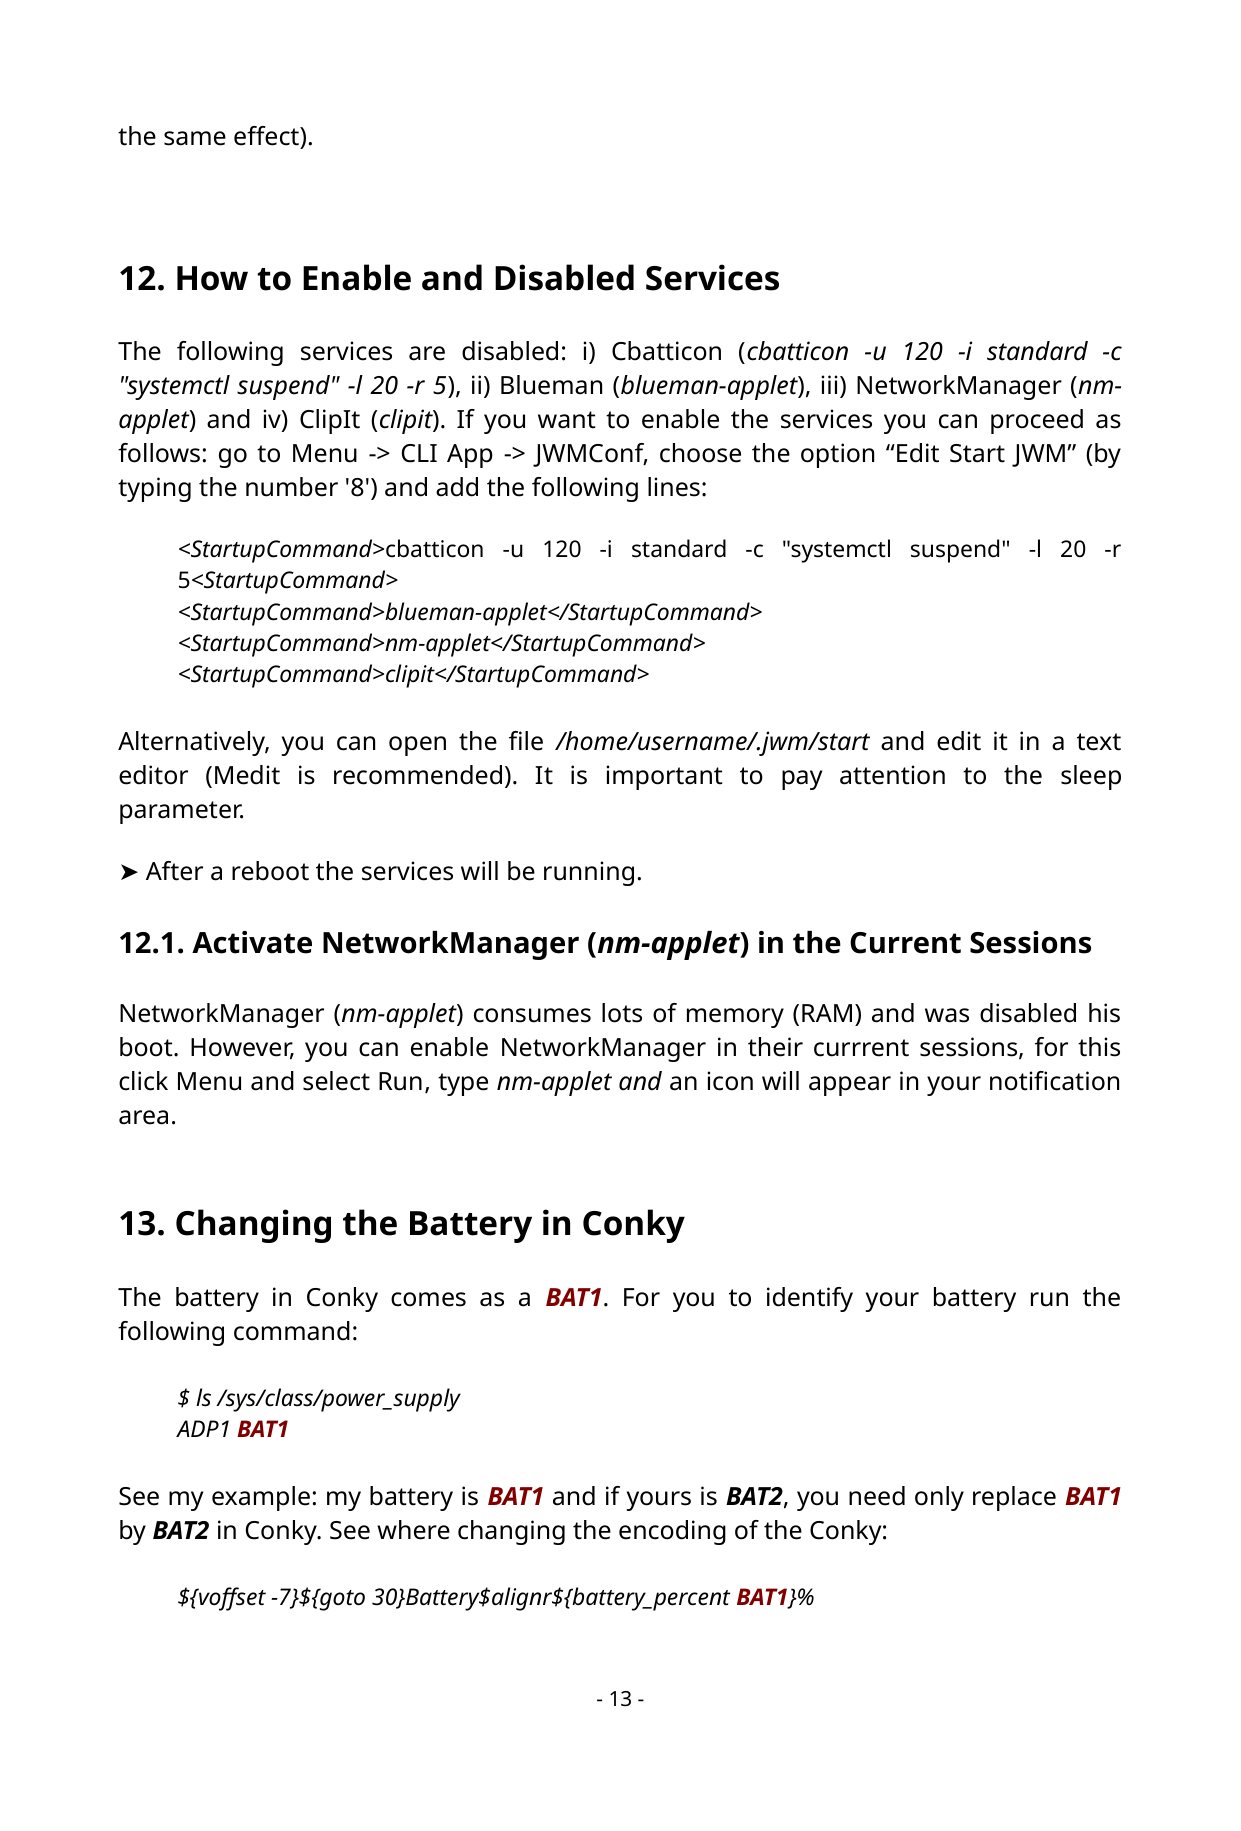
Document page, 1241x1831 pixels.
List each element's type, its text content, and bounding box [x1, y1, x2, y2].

subtitle 12.1. Activate NetworkManager (nm-applet) in the Current Sessions [118, 922, 1122, 962]
text NetworkManager (nm-applet) consumes lots of memory (RAM) and was disabled his boot. However, you can enable NetworkManager in their currrent sessions, for this click Menu and select Run, type nm-applet and an icon will appear in your notification area. [118, 996, 1122, 1132]
text ${voffset -7}${goto 30}Battery$alignr${battery_percent BAT1}% [177, 1581, 1122, 1612]
text The battery in Conky comes as a BAT1. For you to identify your battery run the following command: [118, 1279, 1122, 1348]
text the same effect). [118, 118, 1122, 152]
text <StartupCommand>blueman-applet</StartupCommand> [177, 595, 1122, 627]
text ADP1 BAT1 [177, 1413, 1122, 1444]
text <StartupCommand>clipit</StartupCommand> [177, 658, 1122, 689]
text The following services are disabled: i) Cbatticon (cbatticon -u 120 -i standard -c "systemctl suspend" -l 20 -r 5), ii) Blueman (blueman-applet), iii) NetworkManager (nm-applet) and iv) ClipIt (clipit). If you want to enable the services you can proceed as follows: go to Menu -> CLI App -> JWMConf, choose the option “Edit Start JWM” (by typing the number '8') and add the following lines: [118, 334, 1122, 504]
text Alternatively, you can open the file /home/username/.jwm/start and edit it in a text editor (Medit is recommended). It is important to pay attention to the sleep parameter. [118, 723, 1122, 825]
text <StartupCommand>cbatticon -u 120 -i standard -c "systemctl suspend" -l 20 -r 5<StartupCommand> [177, 533, 1122, 595]
subtitle 12. How to Enable and Disabled Services [118, 254, 1122, 300]
text ➤ After a reboot the services will be running. [118, 854, 1122, 888]
text $ ls /sys/class/power_supply [177, 1382, 1122, 1413]
text <StartupCommand>nm-applet</StartupCommand> [177, 627, 1122, 658]
subtitle 13. Changing the Battery in Conky [118, 1200, 1122, 1246]
text See my example: my battery is BAT1 and if yours is BAT2, you need only replace BAT1 by BAT2 in Conky. See where changing the encoding of the Conky: [118, 1444, 1122, 1546]
